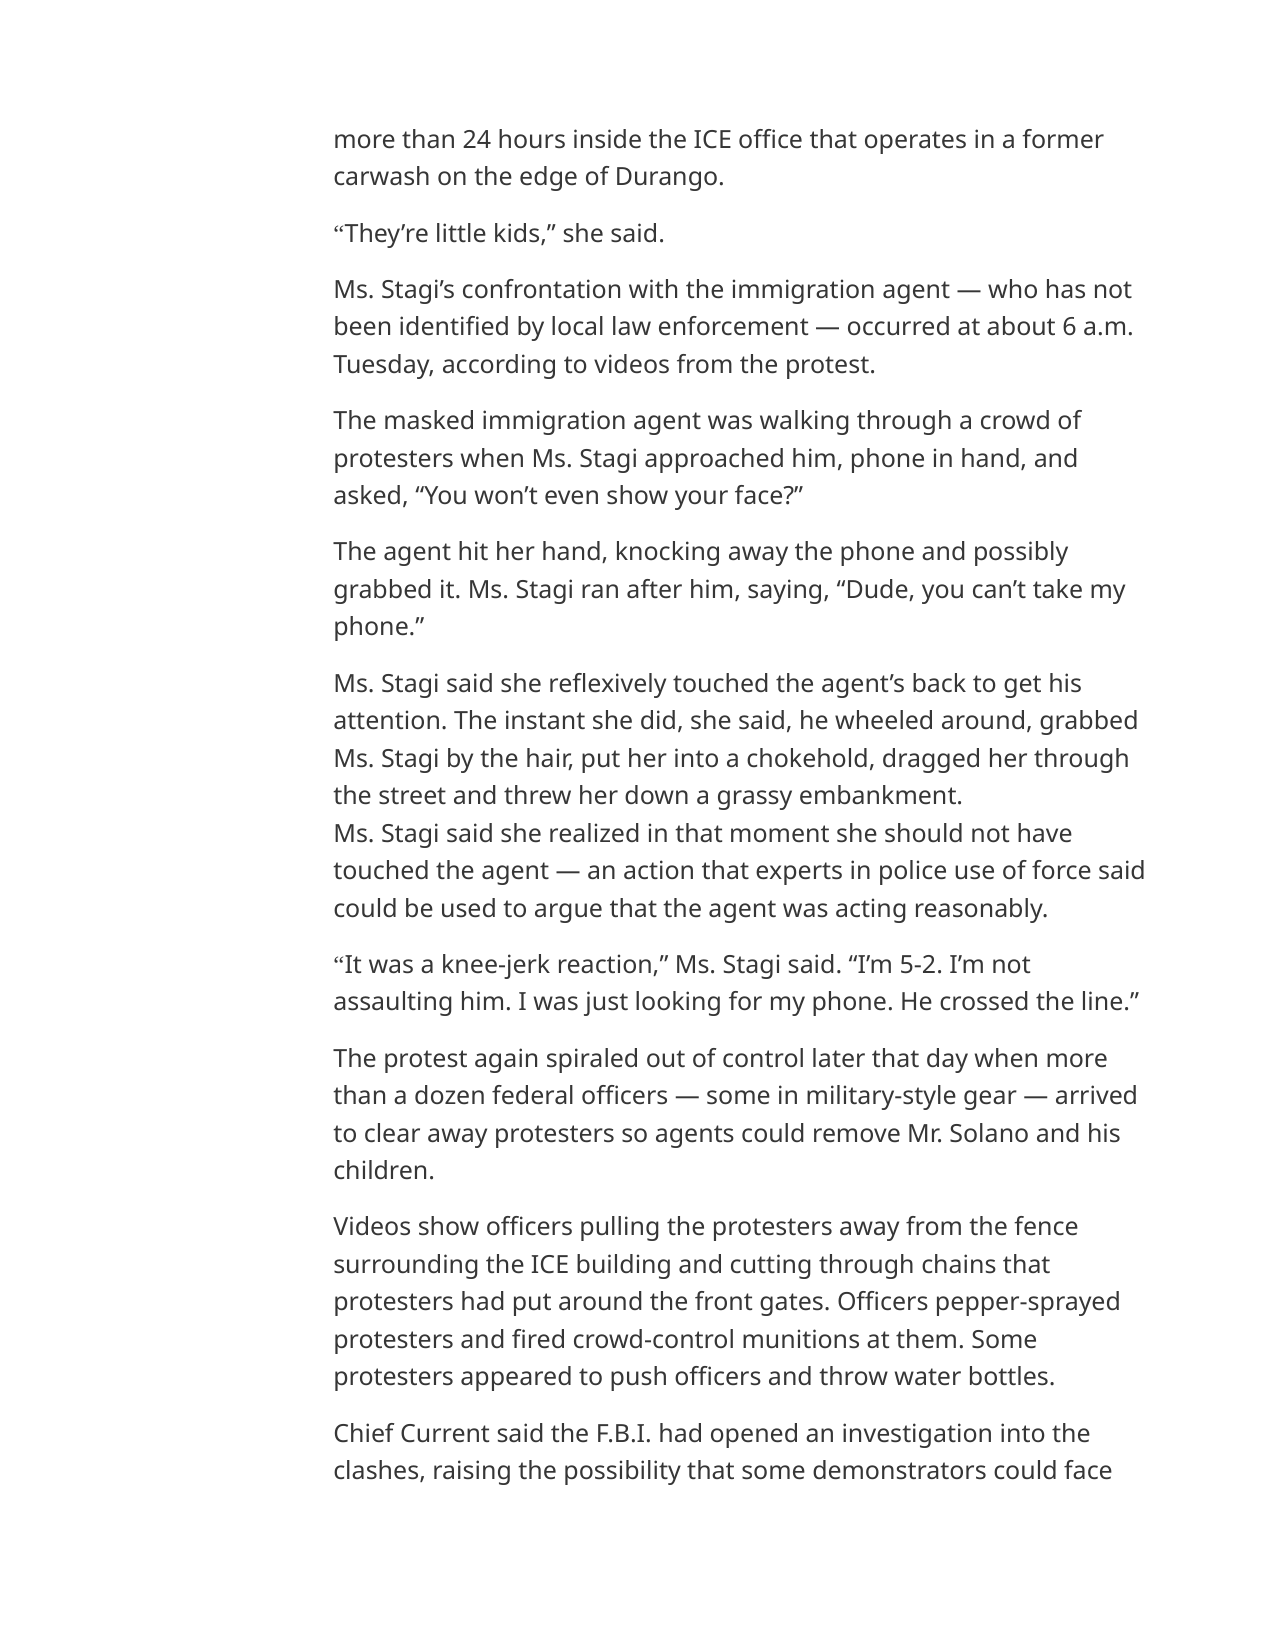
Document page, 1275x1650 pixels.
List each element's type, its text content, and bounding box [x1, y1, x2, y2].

text Ms. Stagi’s confrontation with the immigration agent — who has not been identified by local law enforcement — occurred at about 6 a.m. Tuesday, according to videos from the protest. [333, 268, 1157, 381]
text The agent hit her hand, knocking away the phone and possibly grabbed it. Ms. Stagi ran after him, saying, “Dude, you can’t take my phone.” [333, 531, 1157, 643]
text “It was a knee-jerk reaction,” Ms. Stagi said. “I’m 5-2. I’m not assaulting him. I was just looking for my phone. He crossed the line.” [333, 943, 1157, 1018]
text Chief Current said the F.B.I. had opened an investigation into the clashes, raising the possibility that some demonstrators could face [333, 1412, 1157, 1487]
text The protest again spiraled out of control later that day when more than a dozen federal officers — some in military-style gear — arrived to clear away protesters so agents could remove Mr. Solano and his children. [333, 1037, 1157, 1187]
text The masked immigration agent was walking through a crowd of protesters when Ms. Stagi approached him, phone in hand, and asked, “You won’t even show your face?” [333, 399, 1157, 512]
text Ms. Stagi said she reflexively touched the agent’s back to get his attention. The instant she did, she said, he wheeled around, grabbed Ms. Stagi by the hair, put her into a chokehold, dragged her through the street and threw her down a grassy embankment. [333, 662, 1157, 812]
text “They’re little kids,” she said. [333, 212, 1157, 249]
text Ms. Stagi said she realized in that moment she should not have touched the agent — an action that experts in police use of force said could be used to argue that the agent was acting reasonably. [333, 812, 1157, 924]
text Videos show officers pulling the protesters away from the fence surrounding the ICE building and cutting through chains that protesters had put around the front gates. Officers pepper-sprayed protesters and fired crowd-control munitions at them. Some protesters appeared to push officers and throw water bottles. [333, 1206, 1157, 1393]
text more than 24 hours inside the ICE office that operates in a former carwash on the edge of Durango. [333, 118, 1157, 193]
